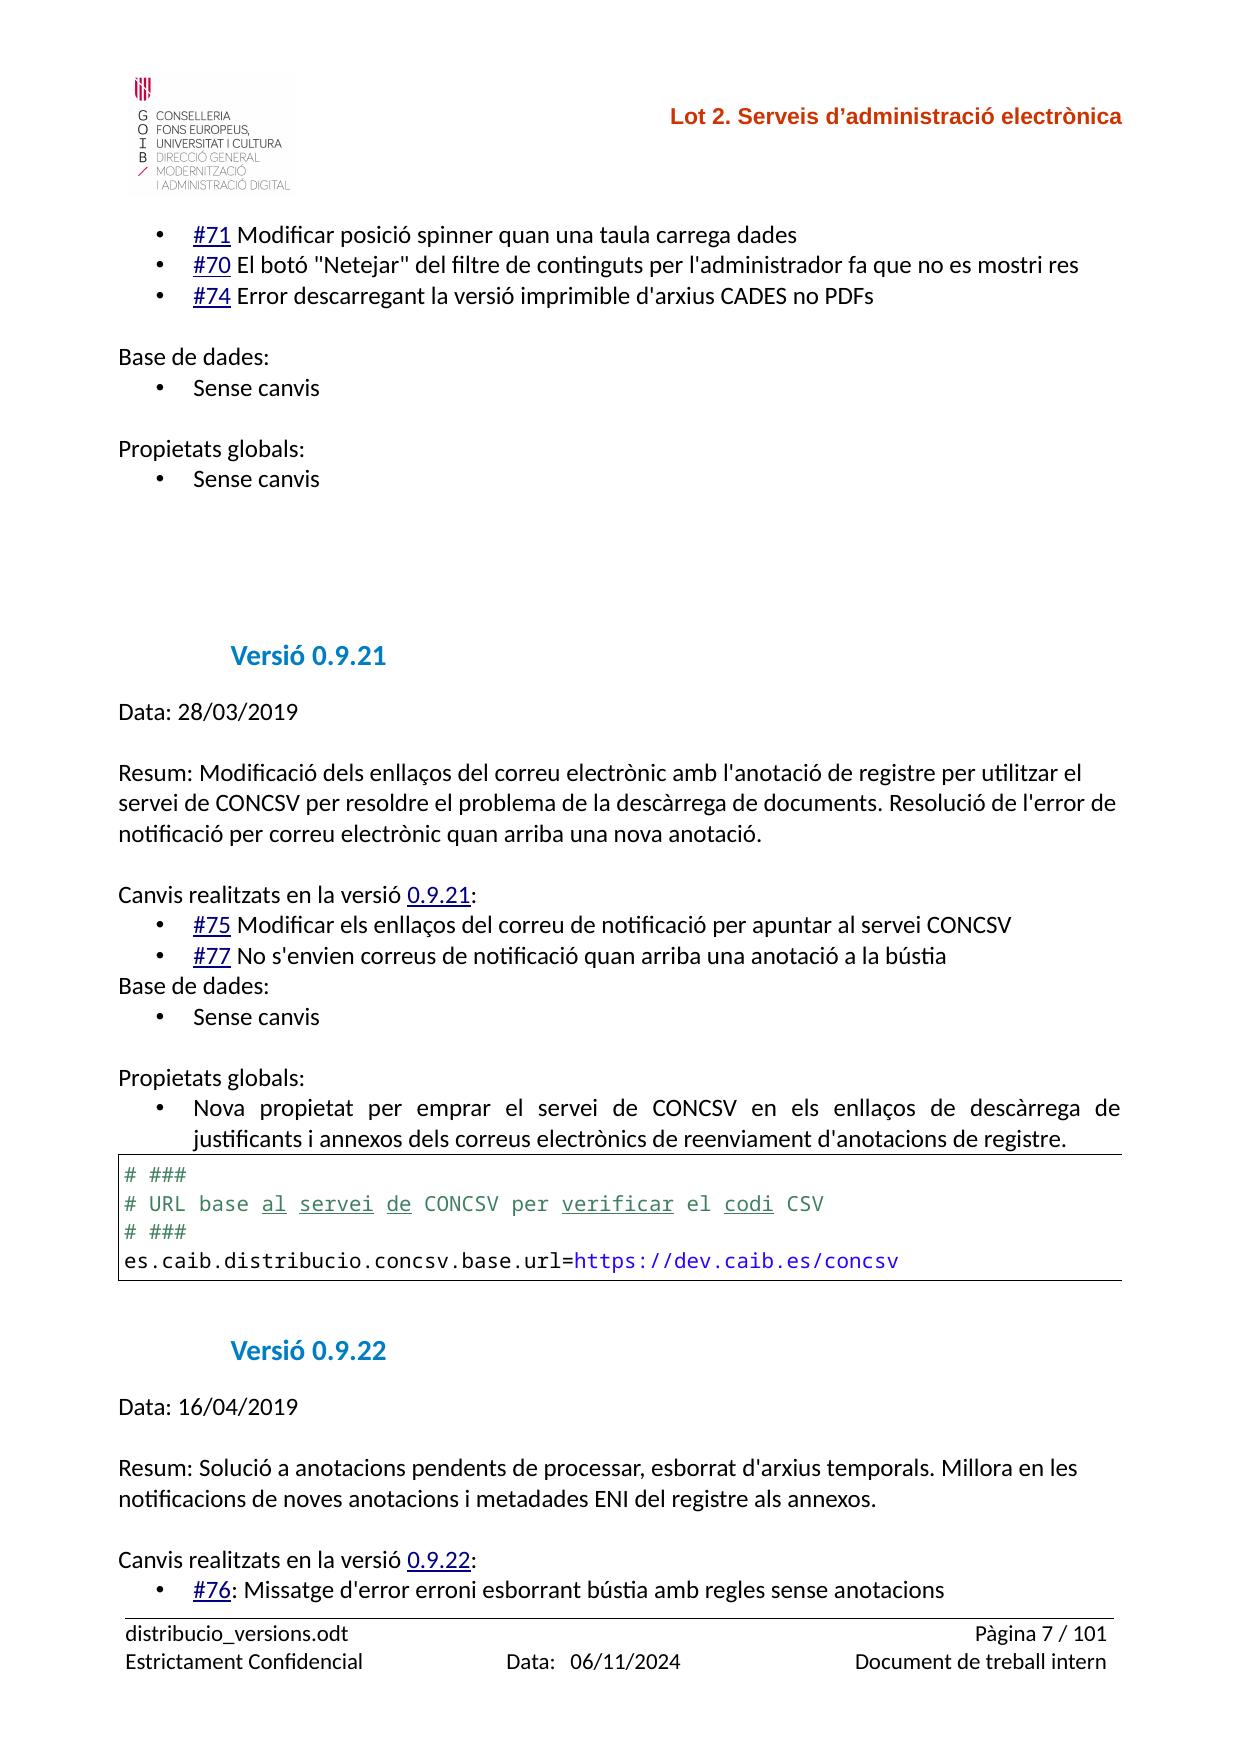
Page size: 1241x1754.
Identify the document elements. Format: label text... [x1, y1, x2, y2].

list Sense canvis [156, 463, 1122, 494]
list Nova propietat per emprar el servei de CONCSV en els enllaços de descàrrega de justificants i annexos dels correus electrònics de reenviament d'anotacions de registre. [156, 1093, 1122, 1154]
text Canvis realitzats en la versió 0.9.22: [118, 1544, 1122, 1574]
list #74 Error descarregant la versió imprimible d'arxius CADES no PDFs [156, 280, 1122, 311]
text Base de dades: [118, 971, 1122, 1001]
text Resum: Modificació dels enllaços del correu electrònic amb l'anotació de registre per utilitzar el servei de CONCSV per resoldre el problema de la descàrrega de documents. Resolució de l'error de notificació per correu electrònic quan arriba una nova anotació. [118, 757, 1122, 848]
text Resum: Solució a anotacions pendents de processar, esborrat d'arxius temporals. Millora en les notificacions de noves anotacions i metadades ENI del registre als annexos. [118, 1452, 1122, 1513]
subtitle Versió 0.9.22 [153, 1332, 1122, 1368]
subtitle Versió 0.9.21 [153, 637, 1122, 672]
text Propietats globals: [118, 1062, 1122, 1093]
picture [126, 70, 299, 197]
list #71 Modificar posició spinner quan una taula carrega dades [156, 219, 1122, 250]
table_header # ### # URL base al servei de CONCSV per verificar el codi CSV # ### es.caib.distribucio.concsv.base.url=https://dev.caib.es/concsv [119, 1155, 1122, 1280]
list Sense canvis [156, 1001, 1122, 1032]
text Canvis realitzats en la versió 0.9.21: [118, 879, 1122, 909]
list #75 Modificar els enllaços del correu de notificació per apuntar al servei CONCSV [156, 909, 1122, 940]
text Data: 16/04/2019 [118, 1391, 1122, 1422]
text Propietats globals: [118, 433, 1122, 463]
list #76: Missatge d'error erroni esborrant bústia amb regles sense anotacions [156, 1574, 1122, 1605]
list #70 El botó "Netejar" del filtre de continguts per l'administrador fa que no es mostri res [156, 250, 1122, 280]
list #77 No s'envien correus de notificació quan arriba una anotació a la bústia [156, 940, 1122, 971]
list Sense canvis [156, 372, 1122, 402]
text Base de dades: [118, 341, 1122, 372]
text Data: 28/03/2019 [118, 696, 1122, 726]
